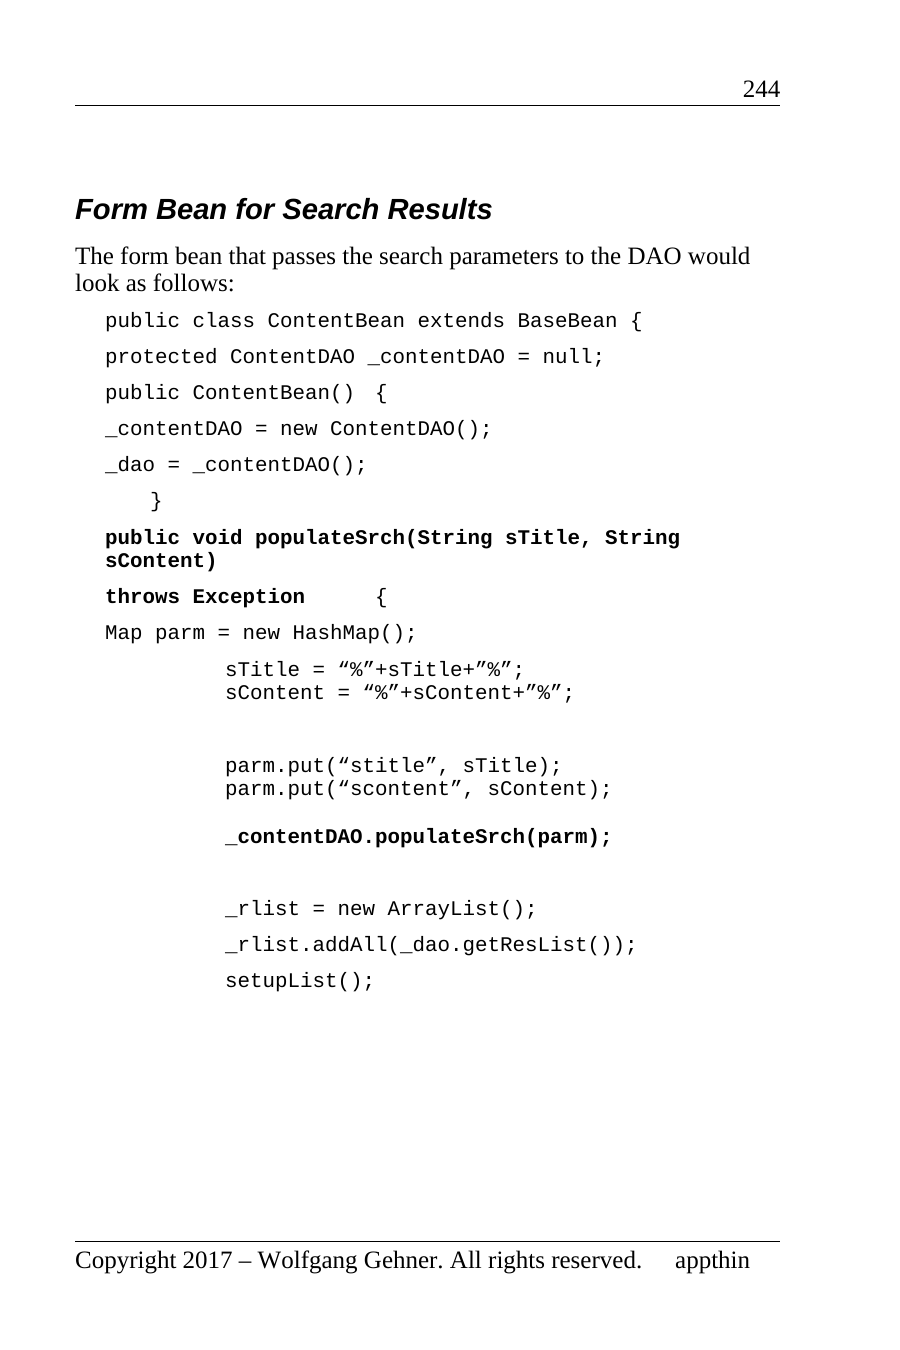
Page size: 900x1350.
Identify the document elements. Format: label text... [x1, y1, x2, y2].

text The form bean that passes the search parameters to the DAO would look as follows: [75, 242, 780, 297]
text setupList(); [105, 970, 780, 994]
text throws Exception { [105, 586, 780, 610]
text parm.put(“stitle”, sTitle); parm.put(“scontent”, sContent); _contentDAO.populateSrch(parm); [105, 755, 780, 849]
text Map parm = new HashMap(); [105, 623, 780, 646]
text _dao = _contentDAO(); [105, 454, 780, 478]
text public void populateSrch(String sTitle, String sContent) [105, 527, 780, 574]
text protected ContentDAO _contentDAO = null; [105, 346, 780, 369]
text public class ContentBean extends BaseBean { [105, 310, 780, 333]
text sTitle = “%”+sTitle+”%”; sContent = “%”+sContent+”%”; [105, 659, 780, 706]
text _contentDAO = new ContentDAO(); [105, 418, 780, 442]
text _rlist.addAll(_dao.getResList()); [105, 934, 780, 958]
text _rlist = new ArrayList(); [105, 898, 780, 922]
text public ContentBean() { [105, 382, 780, 406]
subtitle Form Bean for Search Results [75, 193, 780, 225]
text } [105, 491, 780, 514]
